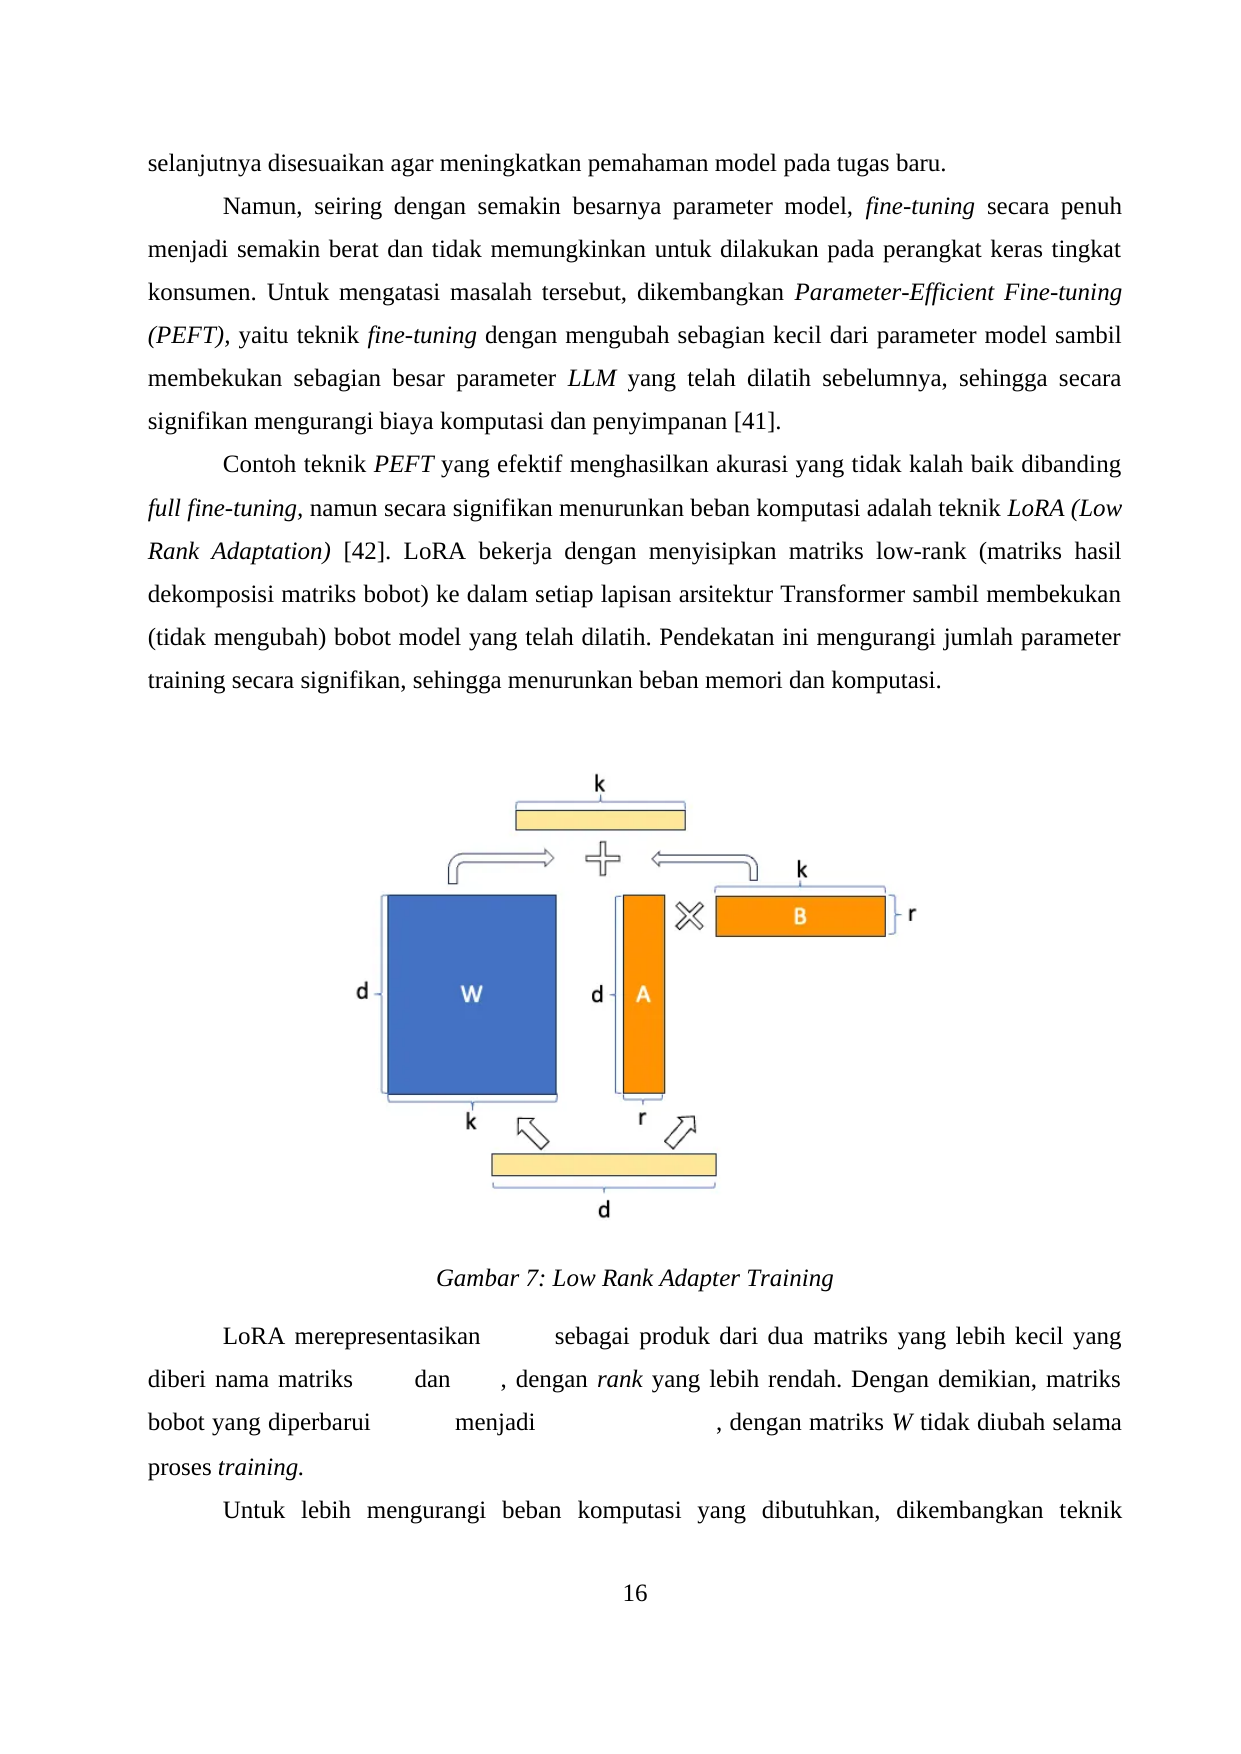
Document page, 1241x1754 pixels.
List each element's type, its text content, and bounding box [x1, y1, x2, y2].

text Gambar 7: Low Rank Adapter Training [336, 1237, 933, 1292]
text Untuk lebih mengurangi beban komputasi yang dibutuhkan, dikembangkan teknik [148, 1495, 1122, 1524]
text selanjutnya disesuaikan agar meningkatkan pemahaman model pada tugas baru. [148, 148, 1122, 176]
picture [336, 763, 934, 1237]
text Namun, seiring dengan semakin besarnya parameter model, fine-tuning secara penuh menjadi semakin berat dan tidak memungkinkan untuk dilakukan pada perangkat keras tingkat konsumen. Untuk mengatasi masalah tersebut, dikembangkan Parameter-Efficient Fine-tuning (PEFT), yaitu teknik fine-tuning dengan mengubah sebagian kecil dari parameter model sambil membekukan sebagian besar parameter LLM yang telah dilatih sebelumnya, sehingga secara signifikan mengurangi biaya komputasi dan penyimpanan [41]. [148, 191, 1122, 435]
text Contoh teknik PEFT yang efektif menghasilkan akurasi yang tidak kalah baik dibanding full fine-tuning, namun secara signifikan menurunkan beban komputasi adalah teknik LoRA (Low Rank Adaptation) [42]. LoRA bekerja dengan menyisipkan matriks low-rank (matriks hasil dekomposisi matriks bobot) ke dalam setiap lapisan arsitektur Transformer sambil membekukan (tidak mengubah) bobot model yang telah dilatih. Pendekatan ini mengurangi jumlah parameter training secara signifikan, sehingga menurunkan beban memori dan komputasi. [148, 449, 1122, 694]
text LoRA merepresentasikan sebagai produk dari dua matriks yang lebih kecil yang diberi nama matriks dan , dengan rank yang lebih rendah. Dengan demikian, matriks bobot yang diperbarui menjadi , dengan matriks W tidak diubah selama proses training. [148, 751, 1122, 1481]
